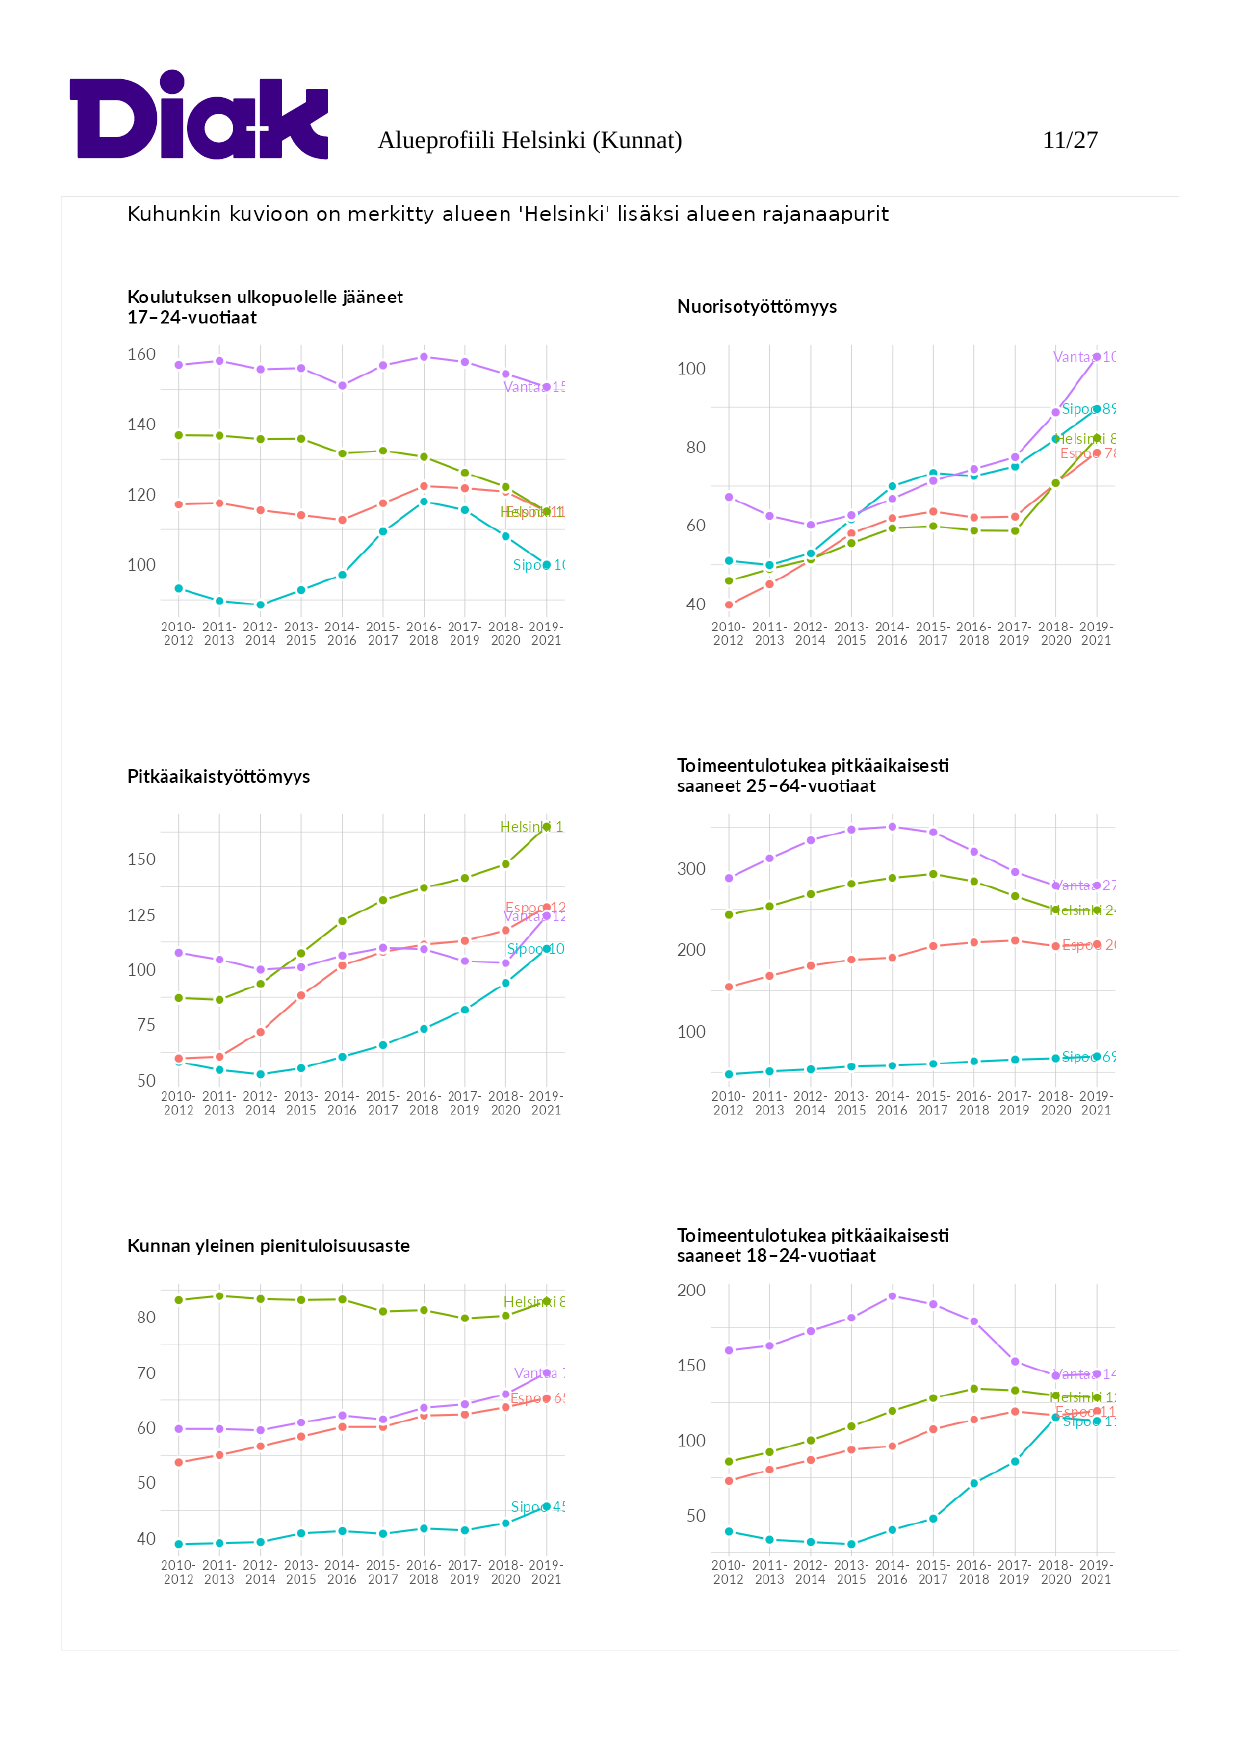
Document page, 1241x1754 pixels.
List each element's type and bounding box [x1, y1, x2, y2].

picture [61, 196, 1179, 1651]
